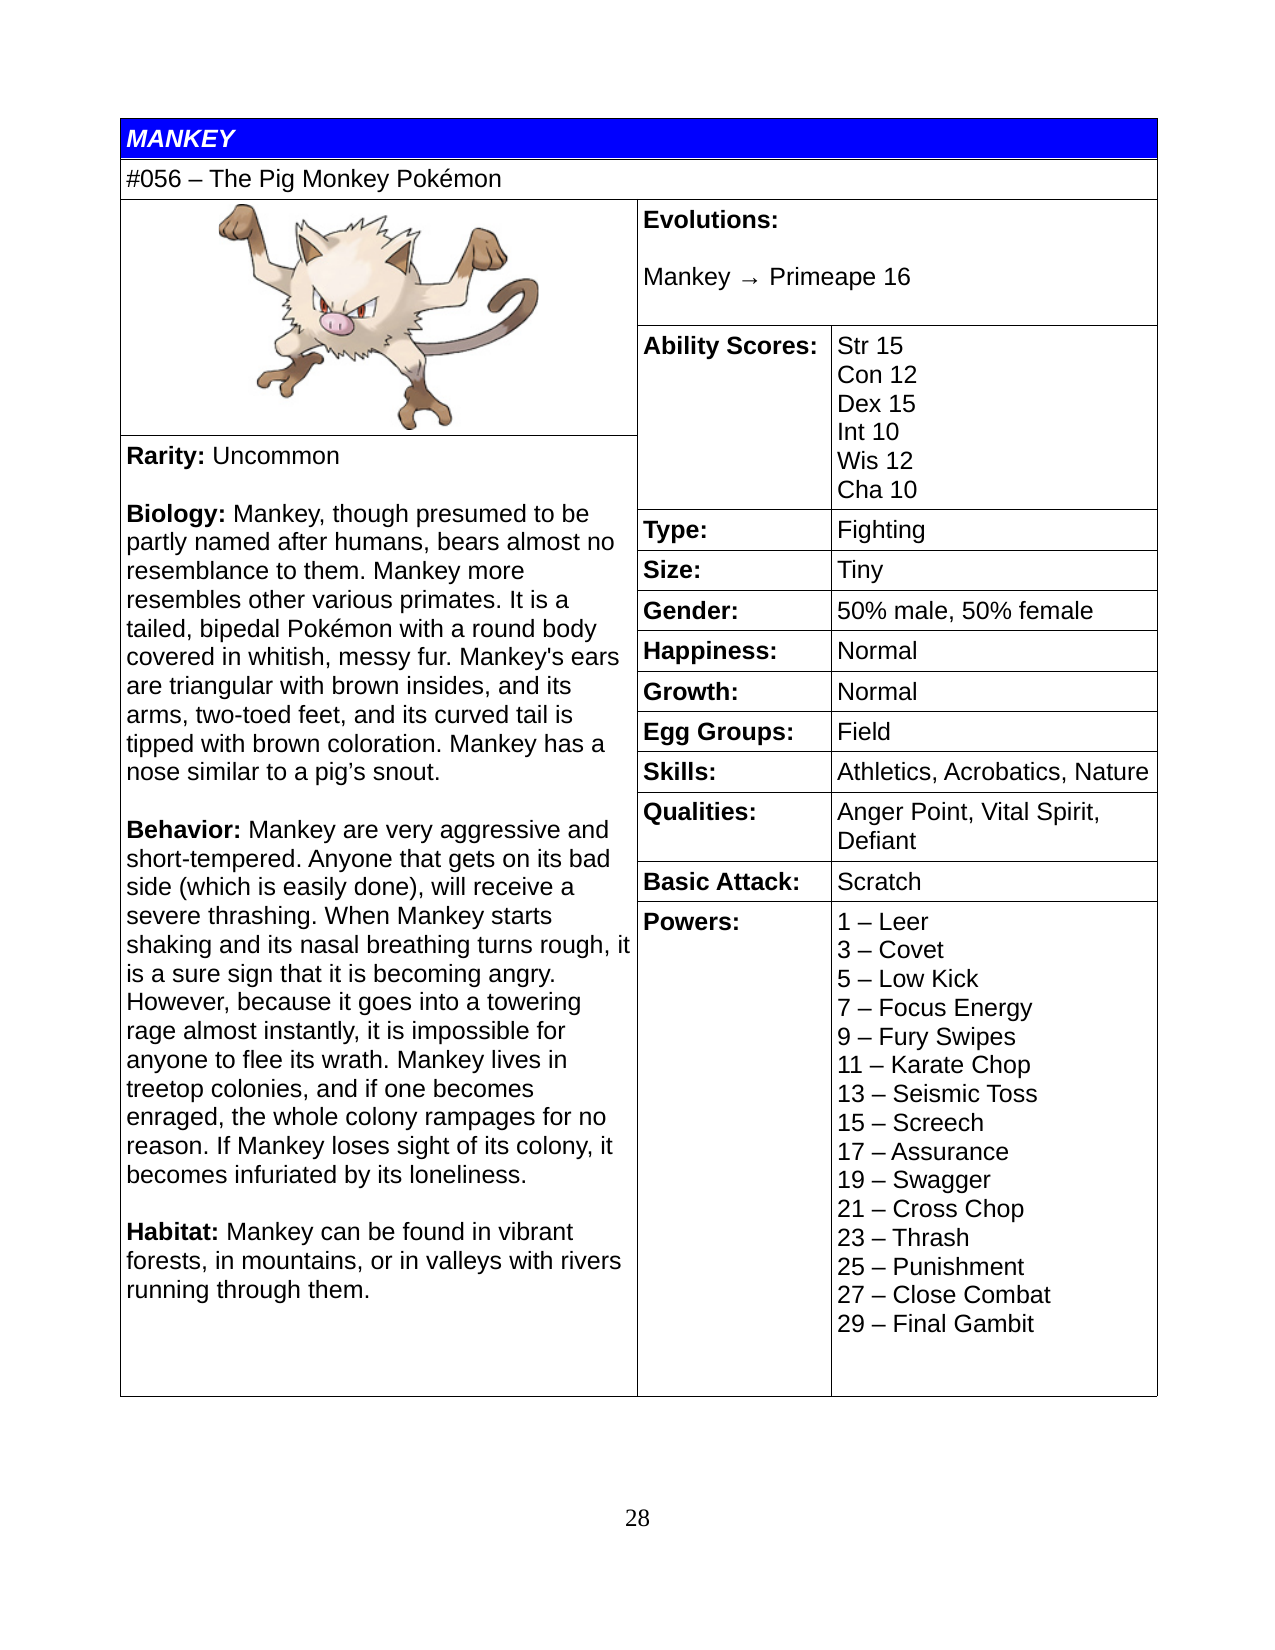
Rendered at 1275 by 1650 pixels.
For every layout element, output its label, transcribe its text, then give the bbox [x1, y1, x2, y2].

table_cell Powers: [638, 902, 831, 1396]
table_cell Egg Groups: [638, 712, 831, 751]
table_cell Evolutions: Mankey → Primeape 16 [638, 200, 1157, 325]
table_cell Field [832, 712, 1157, 751]
table_cell Ability Scores: [638, 326, 831, 509]
table_cell Size: [638, 551, 831, 590]
table_cell Anger Point, Vital Spirit, Defiant [832, 793, 1157, 861]
table_cell 50% male, 50% female [832, 591, 1157, 630]
table_cell Scratch [832, 862, 1157, 901]
table_cell #056 – The Pig Monkey Pokémon [121, 160, 1157, 199]
table_header MANKEY [121, 119, 1157, 158]
table_cell Rarity: Uncommon Biology: Mankey, though presumed to be partly named after humans, bears almost no resemblance to them. Mankey more resembles other various primates. It is a tailed, bipedal Pokémon with a round body covered in whitish, messy fur. Mankey's ears are triangular with brown insides, and its arms, two-toed feet, and its curved tail is tipped with brown coloration. Mankey has a nose similar to a pig’s snout. Behavior: Mankey are very aggressive and short-tempered. Anyone that gets on its bad side (which is easily done), will receive a severe thrashing. When Mankey starts shaking and its nasal breathing turns rough, it is a sure sign that it is becoming angry. However, because it goes into a towering rage almost instantly, it is impossible for anyone to flee its wrath. Mankey lives in treetop colonies, and if one becomes enraged, the whole colony rampages for no reason. If Mankey loses sight of its colony, it becomes infuriated by its loneliness. Habitat: Mankey can be found in vibrant forests, in mountains, or in valleys with rivers running through them. [121, 436, 637, 1396]
table_cell Gender: [638, 591, 831, 630]
table_cell Str 15 Con 12 Dex 15 Int 10 Wis 12 Cha 10 [832, 326, 1157, 509]
table_cell Athletics, Acrobatics, Nature [832, 752, 1157, 792]
table_cell Happiness: [638, 631, 831, 671]
table_cell Tiny [832, 551, 1157, 590]
picture [218, 204, 539, 430]
table_cell Normal [832, 631, 1157, 671]
table_cell Type: [638, 510, 831, 550]
table_cell 1 – Leer 3 – Covet 5 – Low Kick 7 – Focus Energy 9 – Fury Swipes 11 – Karate Chop 13 – Seismic Toss 15 – Screech 17 – Assurance 19 – Swagger 21 – Cross Chop 23 – Thrash 25 – Punishment 27 – Close Combat 29 – Final Gambit [832, 902, 1157, 1396]
table_cell Fighting [832, 510, 1157, 550]
table_cell Qualities: [638, 793, 831, 861]
table_cell Growth: [638, 672, 831, 711]
table_cell Skills: [638, 752, 831, 792]
table_cell [121, 200, 637, 435]
table_cell Basic Attack: [638, 862, 831, 901]
table_cell Normal [832, 672, 1157, 711]
